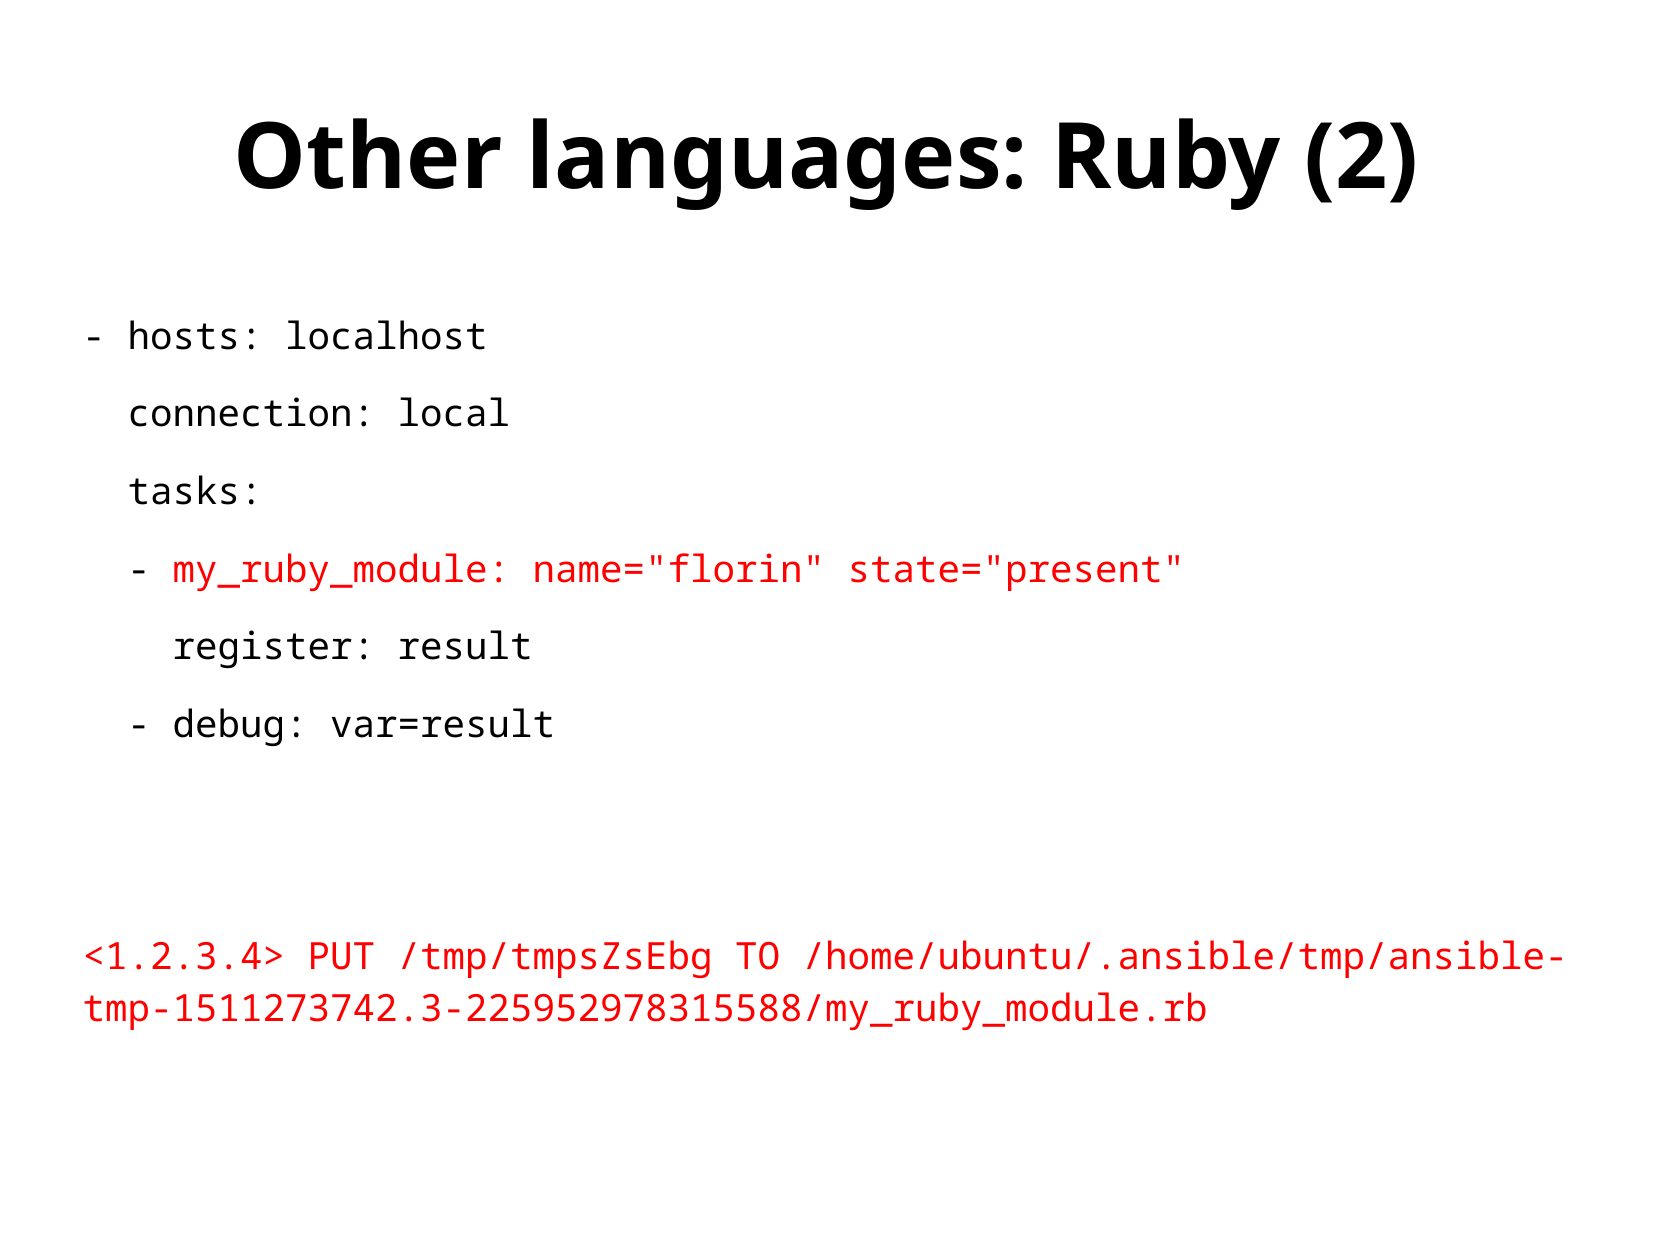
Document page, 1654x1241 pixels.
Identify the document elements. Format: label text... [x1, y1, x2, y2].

title Other languages: Ruby (2) [82, 49, 1571, 257]
list - hosts: localhost connection: local tasks: - my_ruby_module: name="florin" state="present" register: result - debug: var=result <1.2.3.4> PUT /tmp/tmpsZsEbg TO /home/ubuntu/.ansible/tmp/ansible-tmp-1511273742.3-225952978315588/my_ruby_module.rb [82, 290, 1571, 1052]
